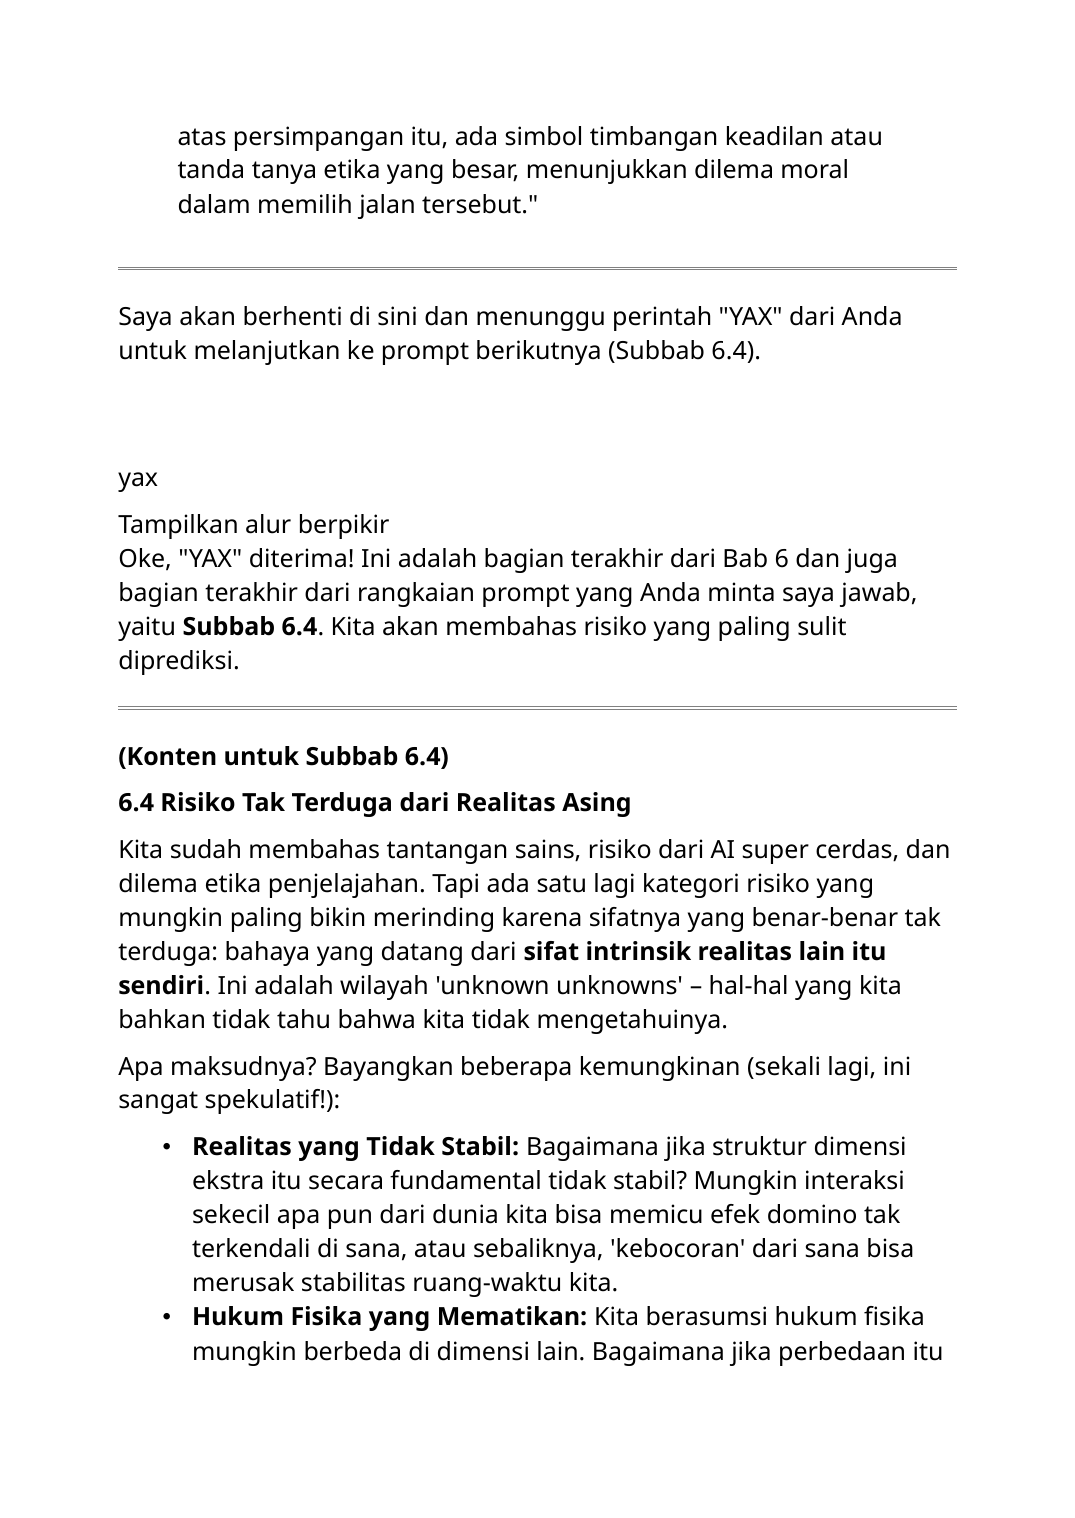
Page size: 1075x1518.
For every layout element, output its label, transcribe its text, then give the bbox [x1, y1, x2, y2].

text atas persimpangan itu, ada simbol timbangan keadilan atau tanda tanya etika yang besar, menunjukkan dilema moral dalam memilih jalan tersebut." [177, 118, 898, 220]
text yax [118, 460, 957, 494]
text Oke, "YAX" diterima! Ini adalah bagian terakhir dari Bab 6 dan juga bagian terakhir dari rangkaian prompt yang Anda minta saya jawab, yaitu Subbab 6.4. Kita akan membahas risiko yang paling sulit diprediksi. [118, 541, 957, 677]
text Kita sudah membahas tantangan sains, risiko dari AI super cerdas, dan dilema etika penjelajahan. Tapi ada satu lagi kategori risiko yang mungkin paling bikin merinding karena sifatnya yang benar-benar tak terduga: bahaya yang datang dari sifat intrinsik realitas lain itu sendiri. Ini adalah wilayah 'unknown unknowns' – hal-hal yang kita bahkan tidak tahu bahwa kita tidak mengetahuinya. [118, 831, 957, 1036]
text 6.4 Risiko Tak Terduga dari Realitas Asing [118, 785, 957, 819]
list Realitas yang Tidak Stabil: Bagaimana jika struktur dimensi ekstra itu secara fundamental tidak stabil? Mungkin interaksi sekecil apa pun dari dunia kita bisa memicu efek domino tak terkendali di sana, atau sebaliknya, 'kebocoran' dari sana bisa merusak stabilitas ruang-waktu kita. [162, 1129, 957, 1299]
text (Konten untuk Subbab 6.4) [118, 738, 957, 772]
list Hukum Fisika yang Mematikan: Kita berasumsi hukum fisika mungkin berbeda di dimensi lain. Bagaimana jika perbedaan itu [162, 1299, 957, 1367]
text Apa maksudnya? Bayangkan beberapa kemungkinan (sekali lagi, ini sangat spekulatif!): [118, 1048, 957, 1116]
text Saya akan berhenti di sini dan menunggu perintah "YAX" dari Anda untuk melanjutkan ke prompt berikutnya (Subbab 6.4). [118, 299, 957, 367]
text Tampilkan alur berpikir [118, 506, 957, 541]
